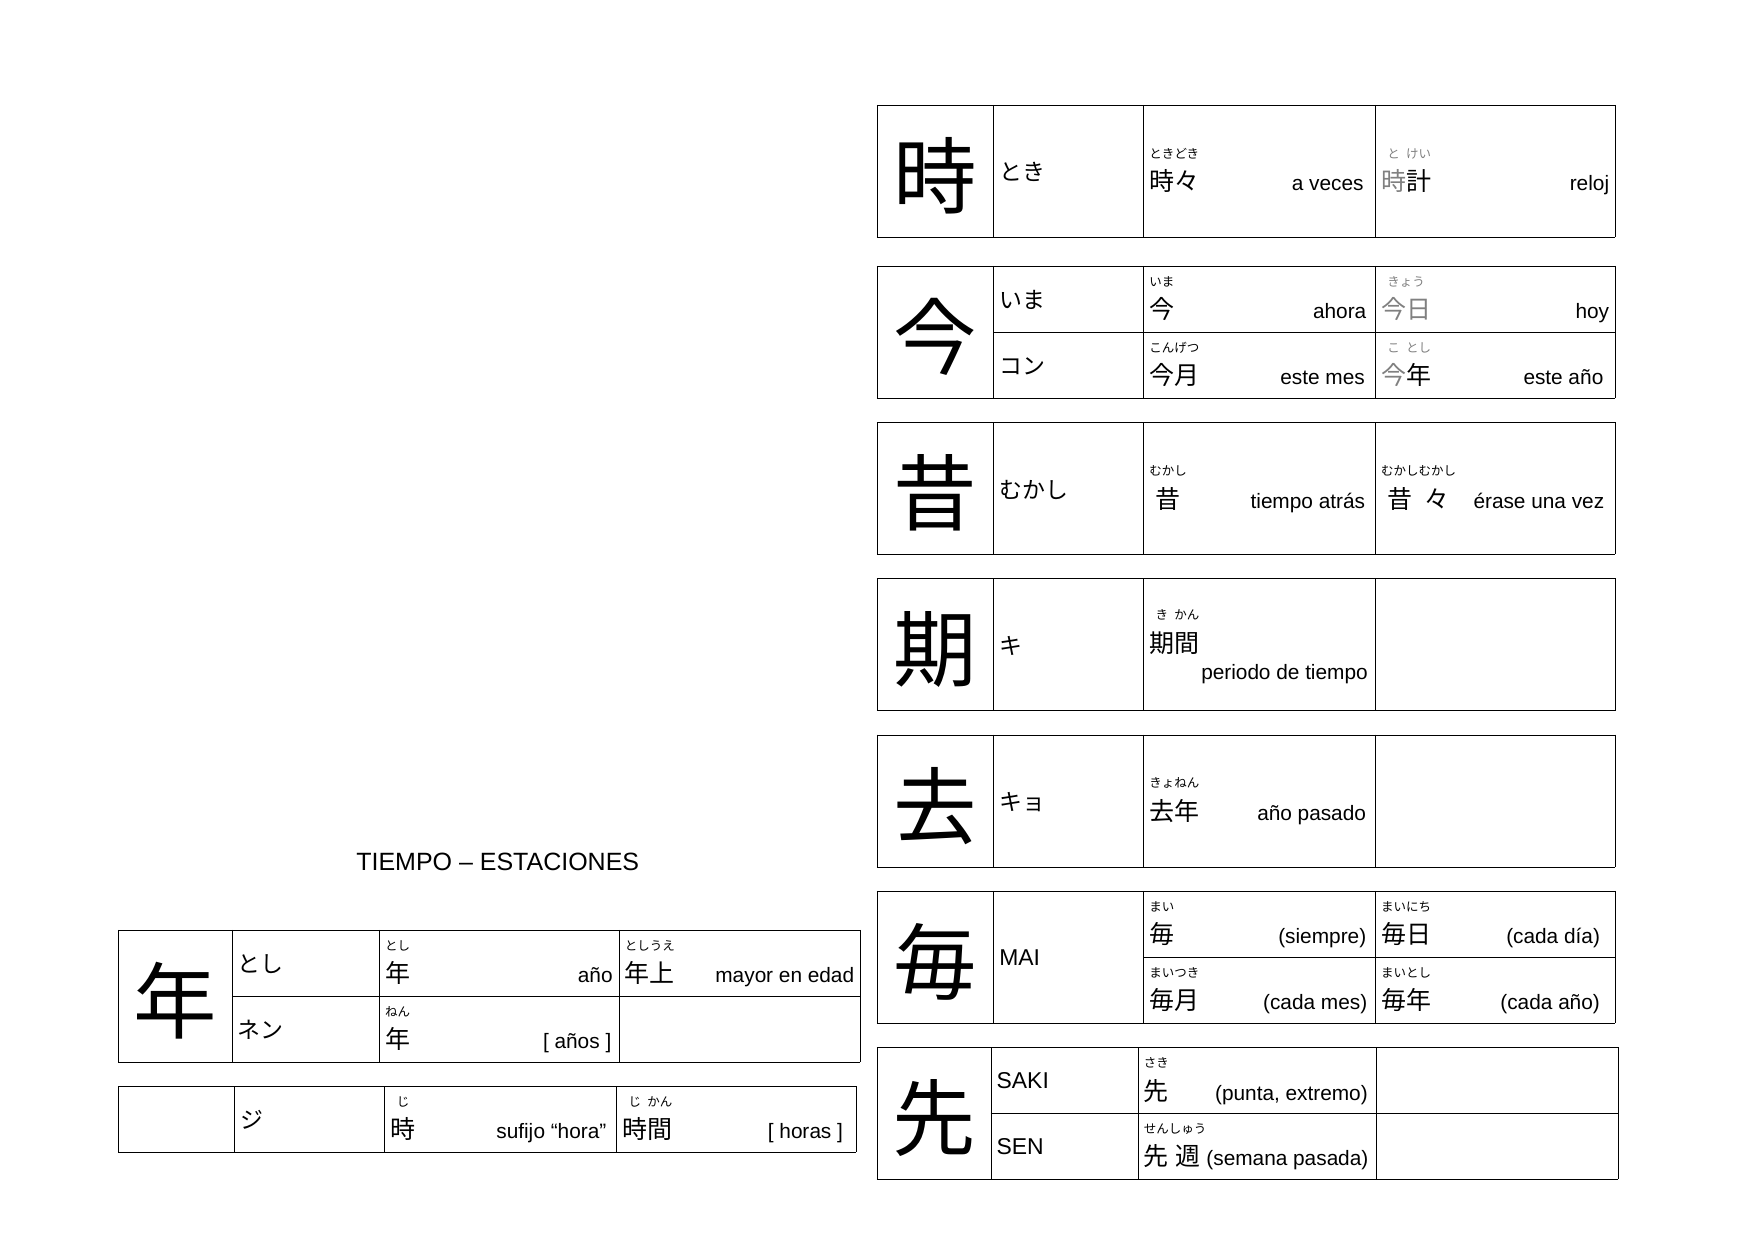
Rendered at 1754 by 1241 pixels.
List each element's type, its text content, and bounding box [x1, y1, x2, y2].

table_header 時 [878, 106, 993, 237]
table_cell ネン [233, 997, 379, 1062]
table_cell 毎まい年とし (cada año) [1376, 958, 1615, 1023]
table_header SAKI [992, 1048, 1138, 1113]
table_cell 時とき々どき a veces [1144, 106, 1375, 237]
table_header 今 [878, 267, 993, 398]
table_cell 今こ年とし este año [1376, 333, 1615, 398]
table_header 毎 [878, 892, 993, 1023]
table_header キ [994, 579, 1143, 710]
table_header [1377, 1048, 1618, 1113]
table_header 先さき (punta, extremo) [1139, 1048, 1376, 1113]
table_header 昔 [878, 423, 993, 554]
table_header 年とし上うえ mayor en edad [620, 931, 860, 996]
table_cell [620, 997, 860, 1062]
table_header 今日きょう hoy [1376, 267, 1615, 332]
table_cell 年ねん [ años ] [380, 997, 619, 1062]
table_cell とき [994, 106, 1143, 237]
table_header むかし [994, 423, 1143, 554]
table_cell 先せん週しゅう(semana pasada) [1139, 1114, 1376, 1179]
table_cell 今こん月げつ este mes [1144, 333, 1375, 398]
table_header 年とし año [380, 931, 619, 996]
table_header 年 [119, 931, 232, 1062]
table_header 期 [878, 579, 993, 710]
table_cell [1377, 1114, 1618, 1179]
table_header 先 [878, 1048, 991, 1179]
table_header 今いま ahora [1144, 267, 1375, 332]
table_header MAI [994, 892, 1143, 1023]
table_header 毎まい (siempre) [1144, 892, 1375, 957]
table_header 去 [878, 736, 993, 867]
text TIEMPO – ESTACIONES [118, 847, 877, 876]
table_header 毎まい日にち (cada día) [1376, 892, 1615, 957]
table_header とし [233, 931, 379, 996]
table_header 去きょ年ねん año pasado [1144, 736, 1375, 867]
table_header 昔むかし々むかし érase una vez [1376, 423, 1615, 554]
table_header キョ [994, 736, 1143, 867]
table_header 時じ間かん [ horas ] [617, 1087, 856, 1152]
table_cell コン [994, 333, 1143, 398]
table_header [1376, 736, 1615, 867]
table_cell 時と計けい reloj [1376, 106, 1615, 237]
table_header [1376, 579, 1615, 710]
table_header 期き間かん periodo de tiempo [1144, 579, 1375, 710]
table_cell SEN [992, 1114, 1138, 1179]
table_cell 毎まい月つき (cada mes) [1144, 958, 1375, 1023]
table_header 時じ sufijo “hora” [385, 1087, 616, 1152]
table_header いま [994, 267, 1143, 332]
table_header ジ [235, 1087, 384, 1152]
table_header [119, 1087, 234, 1152]
table_header 昔むかし tiempo atrás [1144, 423, 1375, 554]
